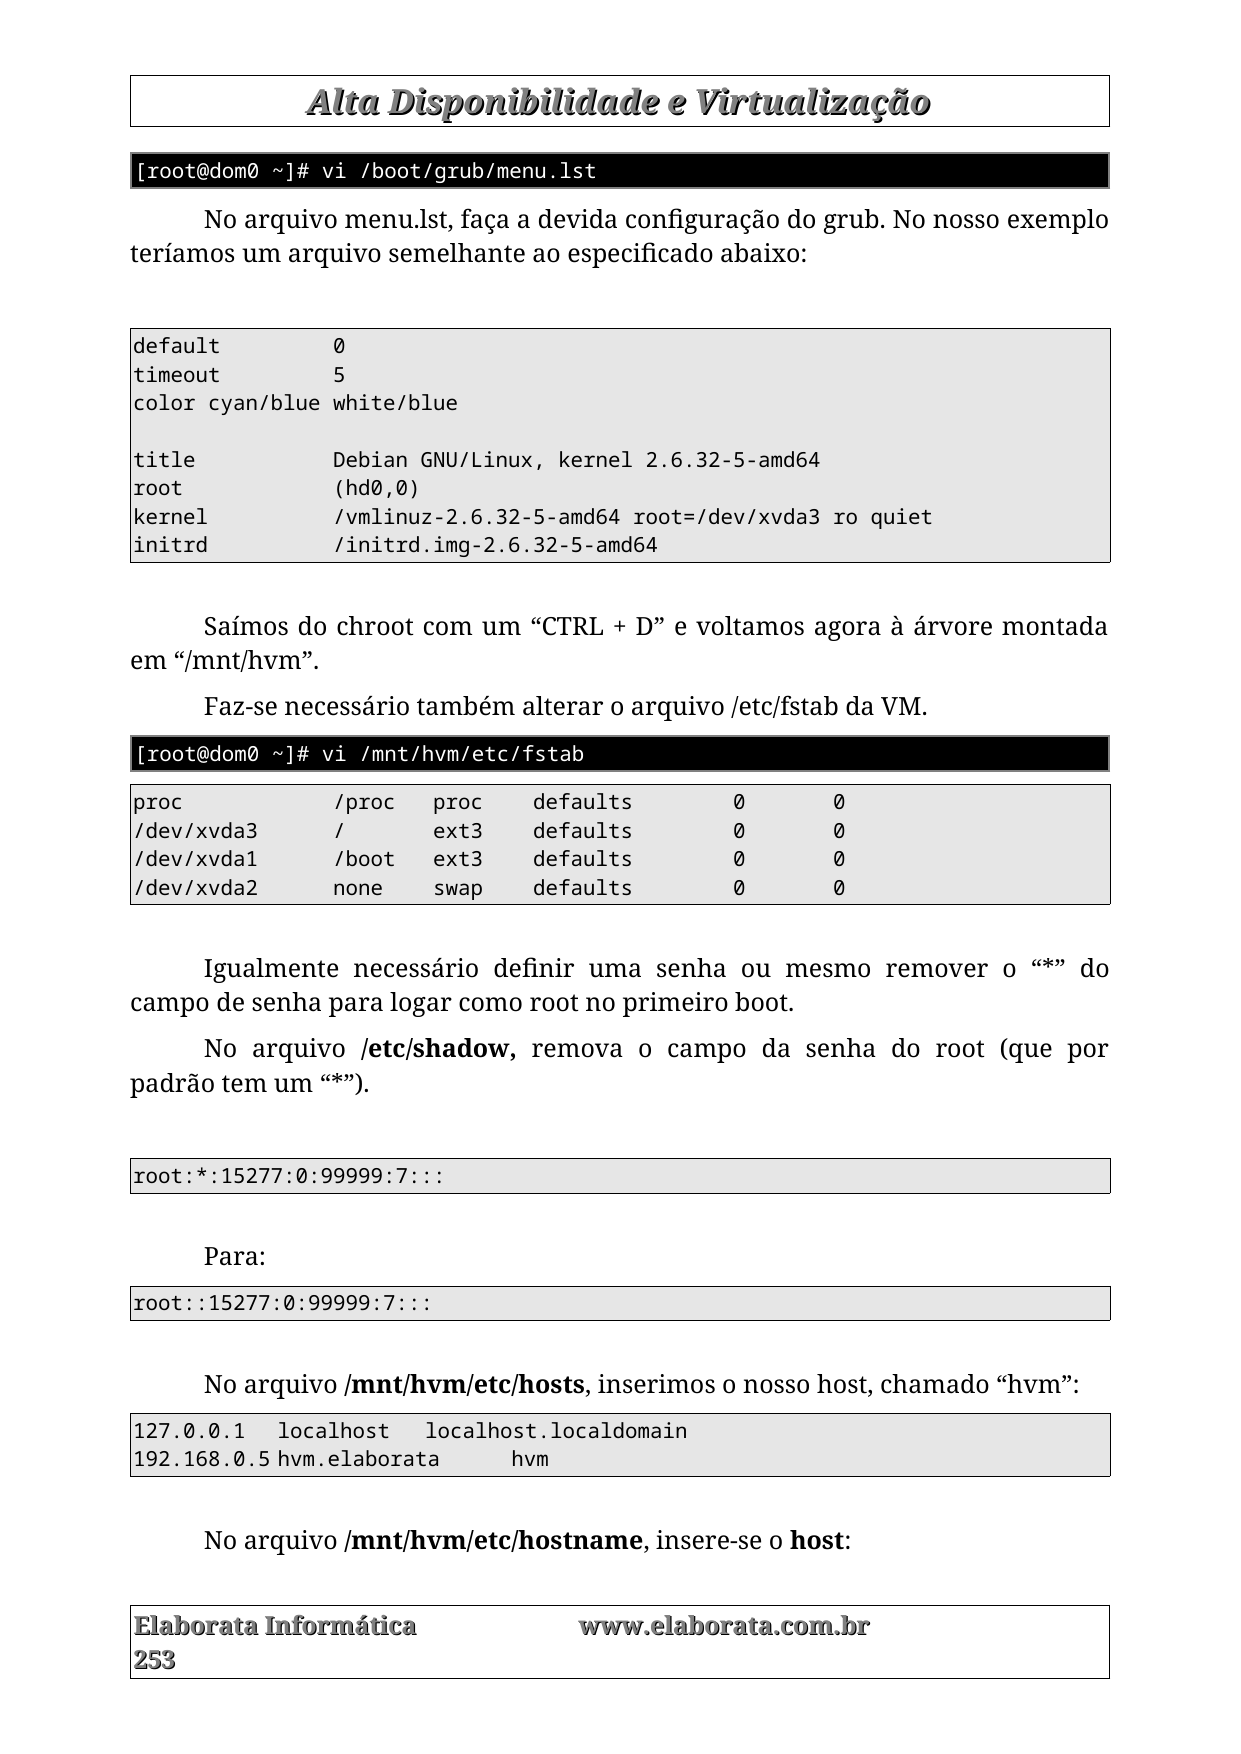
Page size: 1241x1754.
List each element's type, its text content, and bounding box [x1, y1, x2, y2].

text title Debian GNU/Linux, kernel 2.6.32-5-amd64 [131, 442, 1110, 470]
text /dev/xvda1 /boot ext3 defaults 0 0 [131, 841, 1110, 870]
text proc /proc proc defaults 0 0 [131, 785, 1110, 813]
text root:*:15277:0:99999:7::: [131, 1159, 1110, 1193]
text root::15277:0:99999:7::: [131, 1287, 1110, 1320]
text Para: [130, 1239, 1110, 1273]
text root (hd0,0) [131, 470, 1110, 499]
text No arquivo /etc/shadow, remova o campo da senha do root (que por padrão tem um “*”). [130, 1031, 1110, 1099]
text 192.168.0.5 hvm.elaborata hvm [131, 1441, 1110, 1476]
text timeout 5 [131, 357, 1110, 385]
text [root@dom0 ~]# vi /boot/grub/menu.lst [132, 154, 1108, 187]
text default 0 [131, 329, 1110, 357]
text [root@dom0 ~]# vi /mnt/hvm/etc/fstab [132, 737, 1108, 770]
text initrd /initrd.img-2.6.32-5-amd64 [131, 527, 1110, 562]
text Faz-se necessário também alterar o arquivo /etc/fstab da VM. [130, 689, 1110, 723]
text Saímos do chroot com um “CTRL + D” e voltamos agora à árvore montada em “/mnt/hvm”. [130, 608, 1110, 676]
text /dev/xvda3 / ext3 defaults 0 0 [131, 813, 1110, 841]
text Igualmente necessário definir uma senha ou mesmo remover o “*” do campo de senha para logar como root no primeiro boot. [130, 951, 1110, 1019]
text 127.0.0.1 localhost localhost.localdomain [131, 1414, 1110, 1441]
text No arquivo /mnt/hvm/etc/hostname, insere-se o host: [130, 1522, 1110, 1556]
text kernel /vmlinuz-2.6.32-5-amd64 root=/dev/xvda3 ro quiet [131, 499, 1110, 527]
text /dev/xvda2 none swap defaults 0 0 [131, 870, 1110, 904]
text color cyan/blue white/blue [131, 385, 1110, 413]
text No arquivo menu.lst, faça a devida configuração do grub. No nosso exemplo teríamos um arquivo semelhante ao especificado abaixo: [130, 201, 1110, 269]
text No arquivo /mnt/hvm/etc/hosts, inserimos o nosso host, chamado “hvm”: [130, 1366, 1110, 1401]
